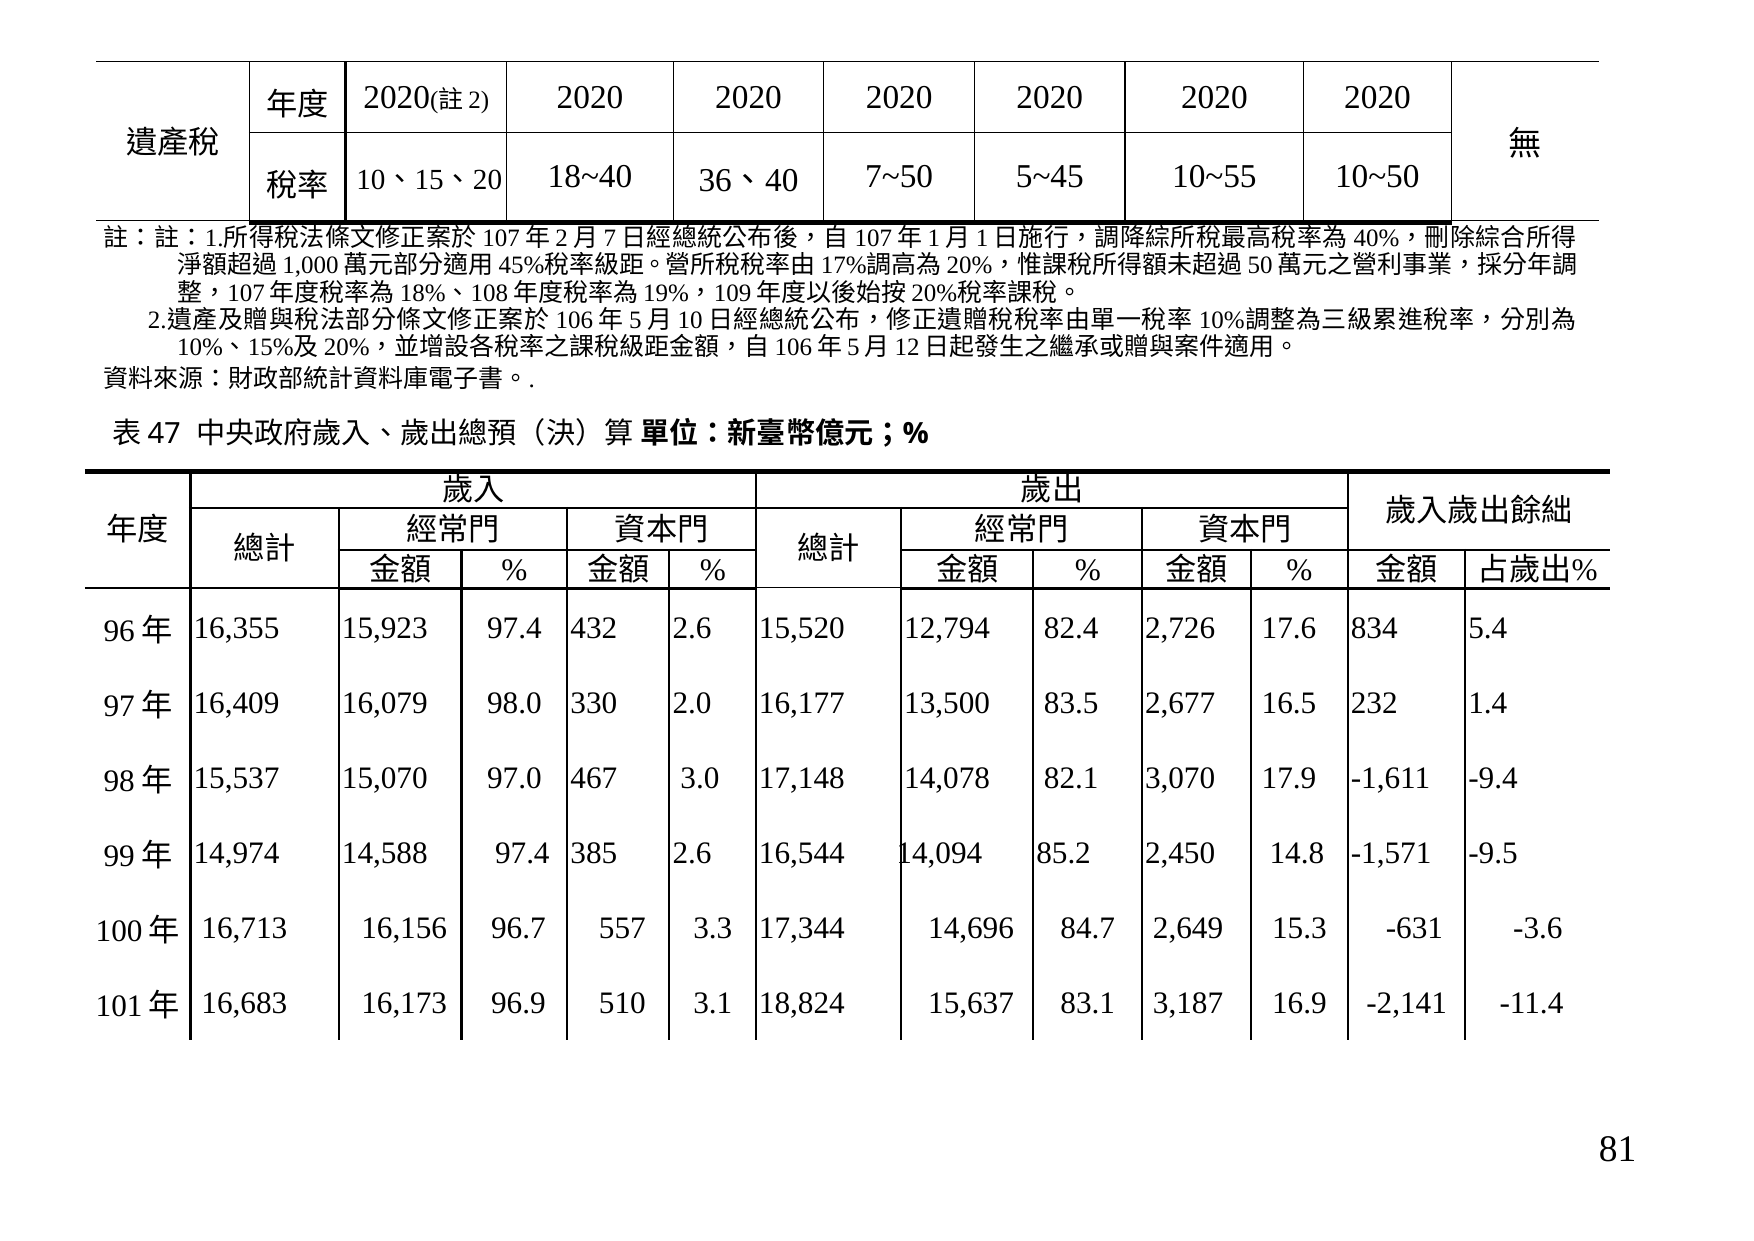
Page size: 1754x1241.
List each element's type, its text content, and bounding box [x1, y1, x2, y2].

table_cell 占歲出% [1466, 551, 1610, 587]
table_cell -9.5 [1466, 815, 1610, 890]
table_cell % [463, 551, 566, 587]
table_cell 16,683 [192, 965, 338, 1040]
table_cell 7~50 [824, 133, 974, 220]
table_cell 16,177 [757, 665, 900, 740]
table_cell 15,923 [340, 590, 460, 665]
table_cell 3,070 [1143, 740, 1250, 815]
table_cell 82.4 [1034, 590, 1141, 665]
table_cell 金額 [340, 551, 460, 587]
table_cell 96年 [85, 589, 189, 665]
table_cell 385 [568, 815, 668, 890]
table_cell 14,588 [340, 815, 460, 890]
table_cell 2020 [674, 62, 823, 132]
table_cell 17,148 [757, 740, 900, 815]
table_cell 97.4 [463, 815, 566, 890]
table_cell 遺產稅 [96, 62, 249, 220]
table_cell 18,824 [757, 965, 900, 1040]
table_cell 16,173 [340, 965, 460, 1040]
text 2.遺產及贈與稅法部分條文修正案於106年5月10日經總統公布，修正遺贈稅稅率由單一稅率10%調整為三級累進稅率，分別為10%、15%及20%，並增設各稅率之課稅級距金額，自106年5月12日起發生之繼承或贈與案件適用。 [148, 306, 1577, 361]
table_cell 總計 [757, 509, 900, 587]
table_cell 15,070 [340, 740, 460, 815]
table_cell 2.6 [670, 815, 755, 890]
table_cell 金額 [568, 551, 668, 587]
table_cell 年度 [250, 62, 344, 132]
text 註：註：1.所得稅法條文修正案於107年2月7日經總統公布後，自107年1月1日施行，調降綜所稅最高稅率為40%，刪除綜合所得淨額超過1,000萬元部分適用45%稅率級距。營所稅稅率由17%調高為20%，惟課稅所得額未超過50萬元之營利事業，採分年調整，107年度稅率為18%、108年度稅率為19%，109年度以後始按20%稅率課稅。 [103, 225, 1577, 306]
table_cell 2020 [1126, 62, 1303, 132]
table_cell 18~40 [507, 133, 673, 220]
table_cell 總計 [192, 509, 338, 587]
table_cell 10、15、20 [347, 133, 506, 220]
table_cell 17.9 [1252, 740, 1347, 815]
table_cell 2020 [824, 62, 974, 132]
table_cell 無 [1452, 62, 1599, 220]
table_cell 14,078 [902, 740, 1032, 815]
table_cell % [1252, 551, 1347, 587]
table_cell 3.1 [670, 965, 755, 1040]
table_cell 2,649 [1143, 890, 1250, 965]
table_cell 2.0 [670, 665, 755, 740]
table_cell 557 [568, 890, 668, 965]
table_cell 834 [1349, 590, 1464, 665]
table_cell 12,794 [902, 590, 1032, 665]
table_cell 2,726 [1143, 590, 1250, 665]
table_cell 17.6 [1252, 590, 1347, 665]
table_cell 85.2 [1034, 815, 1141, 890]
table_cell 98年 [85, 740, 189, 815]
table_cell 97年 [85, 665, 189, 740]
table_cell 96.9 [463, 965, 566, 1040]
table_cell -1,611 [1349, 740, 1464, 815]
table_cell 2020 [507, 62, 673, 132]
table_cell 3.3 [670, 890, 755, 965]
table_cell 232 [1349, 665, 1464, 740]
table_cell 96.7 [463, 890, 566, 965]
table_cell 15,520 [757, 588, 900, 665]
table_cell 99年 [85, 815, 189, 890]
table_cell 97.4 [463, 590, 566, 665]
table_cell 2020(註2) [347, 62, 506, 132]
table_header 歲入 [192, 474, 755, 507]
table_cell 83.5 [1034, 665, 1141, 740]
table_cell 16,355 [192, 589, 338, 665]
table_cell 98.0 [463, 665, 566, 740]
table_cell 510 [568, 965, 668, 1040]
table_header 年度 [85, 474, 189, 587]
table_cell 10~55 [1126, 133, 1303, 220]
table_cell 97.0 [463, 740, 566, 815]
table_cell 稅率 [250, 133, 344, 220]
table_cell 2,677 [1143, 665, 1250, 740]
table_cell 101年 [85, 965, 189, 1040]
table_cell 2020 [1304, 62, 1451, 132]
table_cell 金額 [1143, 551, 1250, 587]
table_cell 16,713 [192, 890, 338, 965]
table_cell 經常門 [902, 509, 1141, 549]
table_cell 3.0 [670, 740, 755, 815]
text 資料來源：財政部統計資料庫電子書。. [103, 361, 1624, 394]
table_cell 84.7 [1034, 890, 1141, 965]
table_cell 82.1 [1034, 740, 1141, 815]
table_cell 2.6 [670, 590, 755, 665]
table_cell -1,571 [1349, 815, 1464, 890]
table_cell 2020 [975, 62, 1124, 132]
table_cell 83.1 [1034, 965, 1141, 1040]
table_header 歲入歲出餘絀 [1349, 474, 1610, 549]
table_cell % [1034, 551, 1141, 587]
table_cell 2,450 [1143, 815, 1250, 890]
table_cell 10~50 [1304, 133, 1451, 220]
table_cell 金額 [902, 551, 1032, 587]
table_cell 15,637 [902, 965, 1032, 1040]
table_cell 15,537 [192, 740, 338, 815]
table_cell 16.5 [1252, 665, 1347, 740]
table_cell 14,974 [192, 815, 338, 890]
table_cell 16,409 [192, 665, 338, 740]
table_cell 100年 [85, 890, 189, 965]
table_cell 16,079 [340, 665, 460, 740]
table_cell 17,344 [757, 890, 900, 965]
table_cell -9.4 [1466, 740, 1610, 815]
table_cell 14.8 [1252, 815, 1347, 890]
table_cell -631 [1349, 890, 1464, 965]
table_cell 13,500 [902, 665, 1032, 740]
table_cell 16,544 [757, 815, 900, 890]
table_cell -2,141 [1349, 965, 1464, 1040]
table_cell 14,696 [902, 890, 1032, 965]
table_cell 資本門 [568, 509, 755, 549]
table_cell % [670, 551, 755, 587]
table_cell 36、40 [674, 133, 823, 220]
table_cell 資本門 [1143, 509, 1347, 549]
table_cell 5.4 [1466, 590, 1610, 665]
table_cell 14,094 [902, 815, 1032, 890]
table_cell 經常門 [340, 509, 566, 549]
table_cell 467 [568, 740, 668, 815]
table_cell 16.9 [1252, 965, 1347, 1040]
subtitle 表47 中央政府歲入、歲出總預（決）算 單位：新臺幣億元；% [59, 394, 1636, 469]
table_cell 5~45 [975, 133, 1124, 220]
table_cell -3.6 [1466, 890, 1610, 965]
table_cell 432 [568, 590, 668, 665]
table_cell 1.4 [1466, 665, 1610, 740]
table_cell 330 [568, 665, 668, 740]
table_cell 3,187 [1143, 965, 1250, 1040]
table_cell 16,156 [340, 890, 460, 965]
table_cell -11.4 [1466, 965, 1610, 1040]
table_cell 15.3 [1252, 890, 1347, 965]
table_header 歲出 [757, 474, 1347, 507]
table_cell 金額 [1349, 551, 1464, 587]
